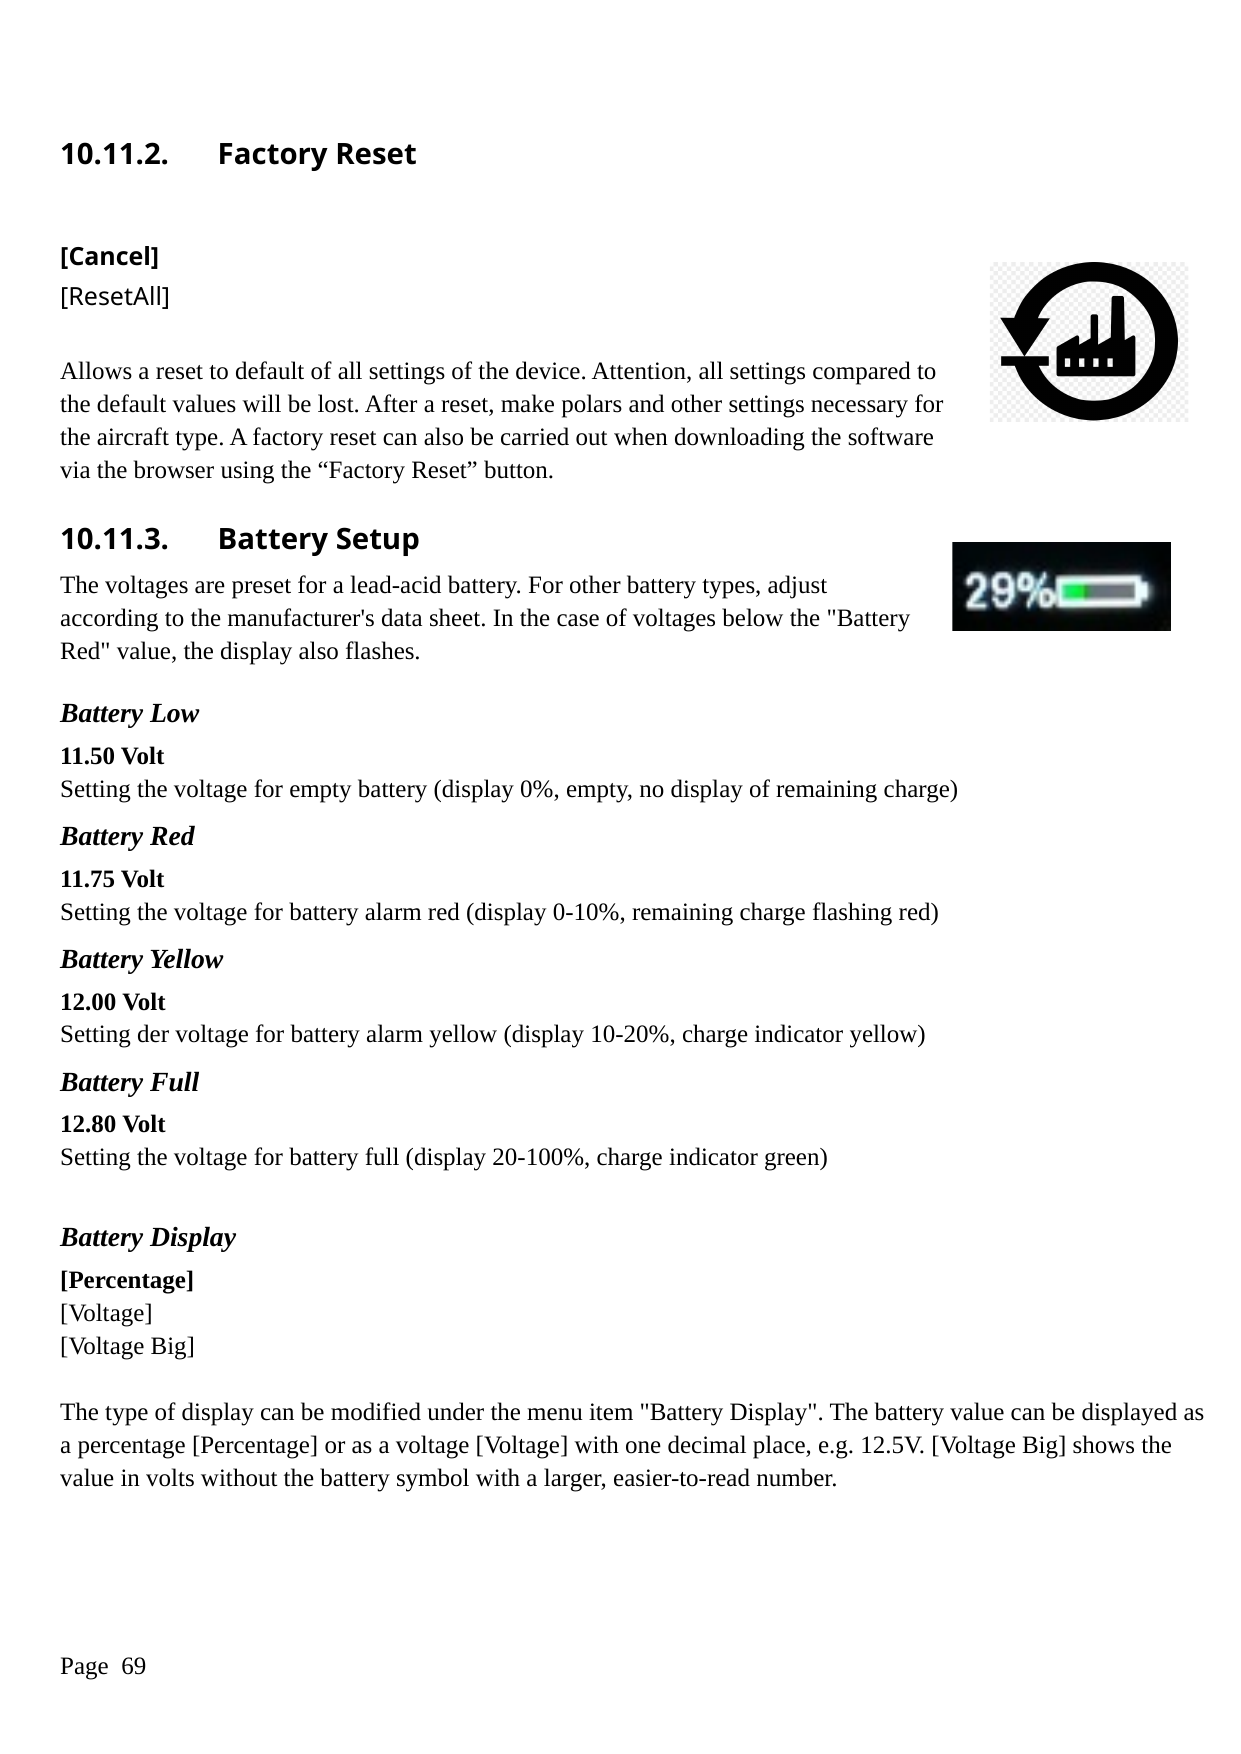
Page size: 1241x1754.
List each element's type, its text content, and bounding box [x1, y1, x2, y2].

text [1189, 278, 1207, 312]
text [ResetAll] [60, 278, 989, 312]
picture [952, 542, 1171, 631]
text [Voltage] [60, 1298, 1207, 1327]
subtitle Battery Low [60, 696, 1207, 728]
text The type of display can be modified under the menu item "Battery Display". The battery value can be displayed as a percentage [Percentage] or as a voltage [Voltage] with one decimal place, e.g. 12.5V. [Voltage Big] shows the value in volts without the battery symbol with a larger, easier-to-read number. [60, 1397, 1207, 1492]
text Setting the voltage for empty battery (display 0%, empty, no display of remaining charge) [60, 774, 1207, 802]
text The voltages are preset for a lead-acid battery. For other battery types, adjust according to the manufacturer's data sheet. In the case of voltages below the "Battery Red" value, the display also flashes. [60, 570, 1207, 665]
subtitle Battery Setup [60, 518, 1207, 558]
text [Cancel] [60, 239, 1207, 273]
subtitle Battery Display [60, 1221, 1207, 1253]
text 11.75 Volt [60, 864, 1207, 892]
text [Voltage Big] [60, 1331, 1207, 1360]
picture [989, 262, 1189, 422]
subtitle Factory Reset [60, 133, 1207, 173]
text 12.80 Volt [60, 1109, 1207, 1138]
text Setting the voltage for battery alarm red (display 0-10%, remaining charge flashing red) [60, 897, 1207, 925]
text Setting the voltage for battery full (display 20-100%, charge indicator green) [60, 1142, 1207, 1171]
subtitle Battery Full [60, 1065, 1207, 1097]
text 12.00 Volt Setting der voltage for battery alarm yellow (display 10-20%, charge indicator yellow) [60, 987, 1207, 1048]
text [Percentage] [60, 1265, 1207, 1294]
subtitle Battery Red [60, 819, 1207, 851]
subtitle Battery Yellow [60, 942, 1207, 974]
text Allows a reset to default of all settings of the device. Attention, all settings compared to the default values will be lost. After a reset, make polars and other settings necessary for the aircraft type. A factory reset can also be carried out when downloading the software via the browser using the “Factory Reset” button. [60, 356, 1207, 484]
text 11.50 Volt [60, 741, 1207, 769]
